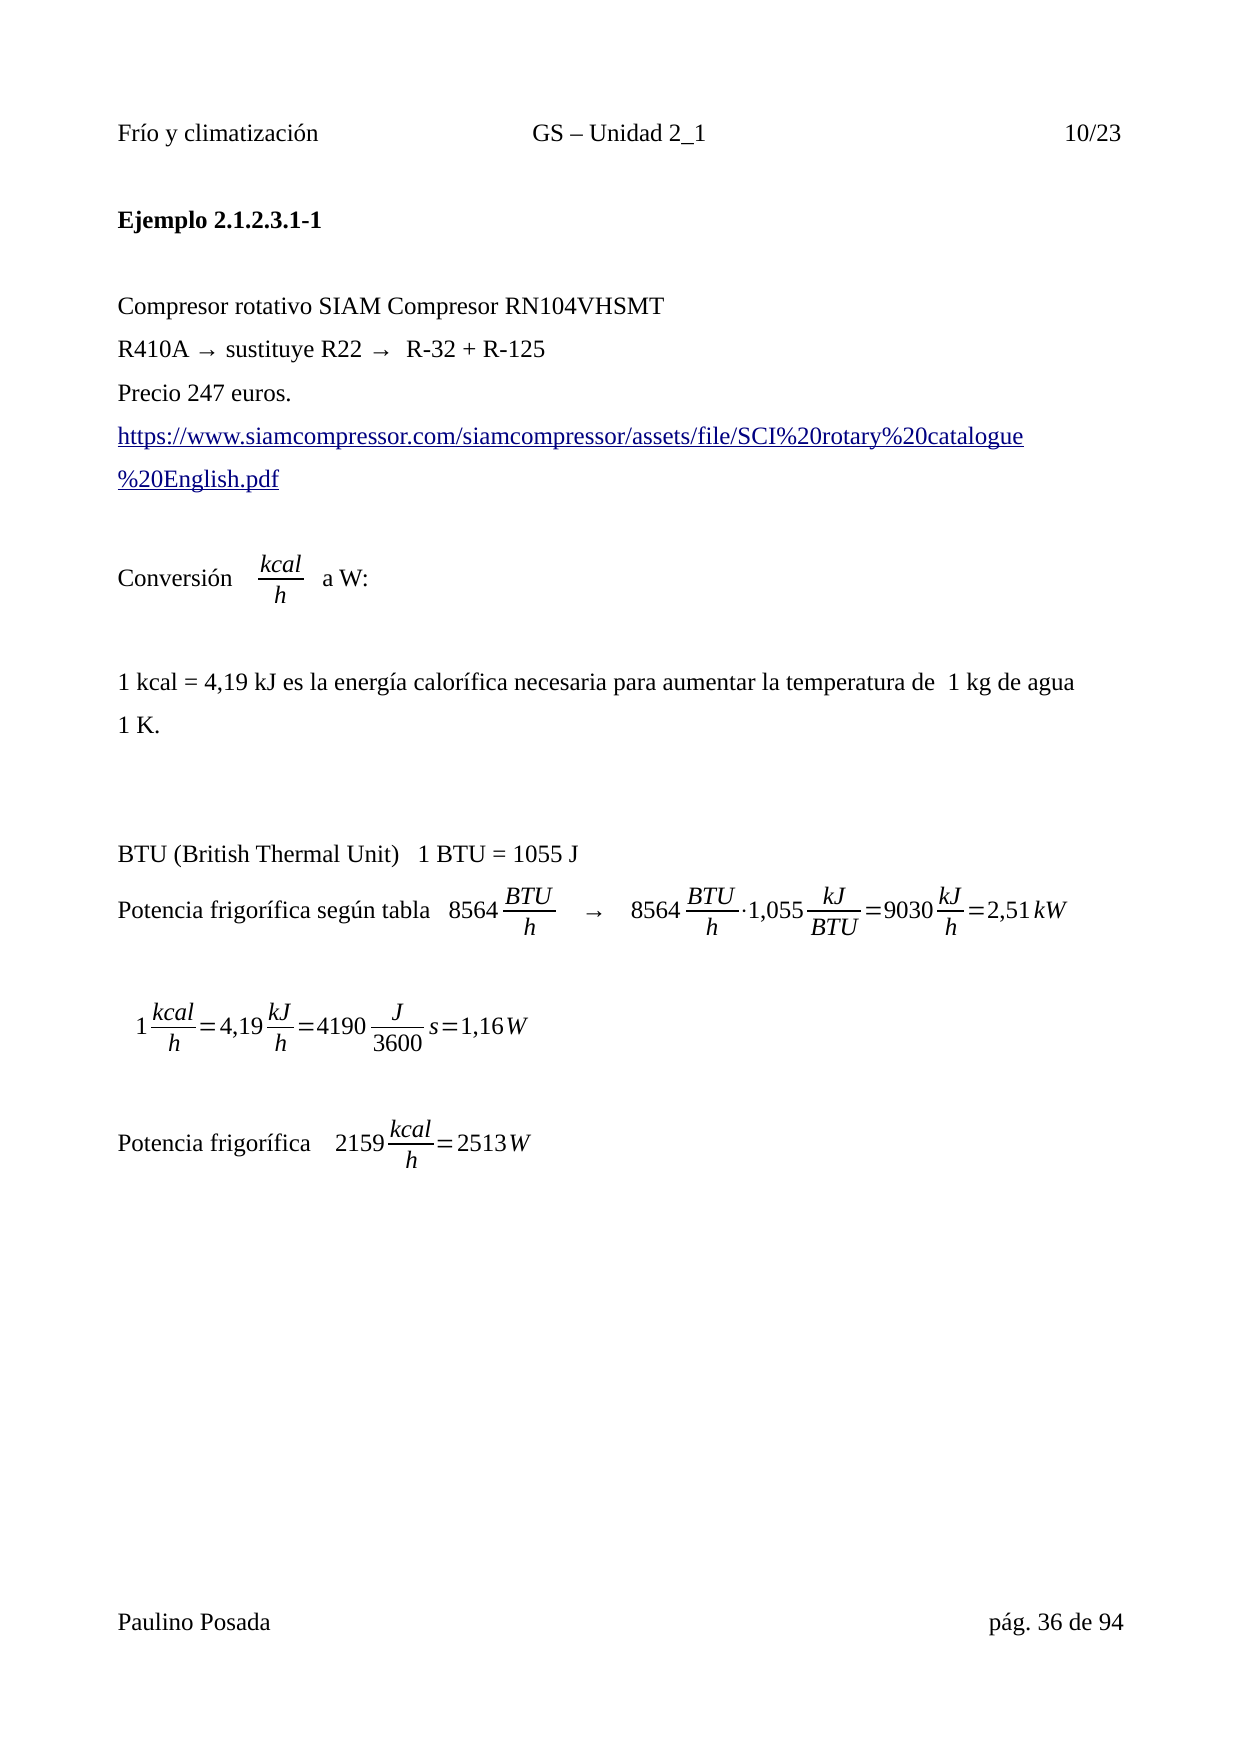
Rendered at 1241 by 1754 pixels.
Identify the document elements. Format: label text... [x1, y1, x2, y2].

text 1 K. [117, 710, 1123, 738]
text Precio 247 euros. [117, 378, 1123, 406]
text BTU (British Thermal Unit) 1 BTU = 1055 J [117, 839, 1123, 868]
text https://www.siamcompressor.com/siamcompressor/assets/file/SCI%20rotary%20catalogue%20English.pdf [117, 421, 1123, 493]
text Ejemplo 2.1.2.3.1-1 [117, 205, 1123, 234]
text 1 kcal = 4,19 kJ es la energía calorífica necesaria para aumentar la temperatura de 1 kg de agua [117, 667, 1123, 695]
text Conversión a W: [117, 550, 1123, 609]
text Potencia frigorífica según tabla → [117, 882, 1123, 941]
text Potencia frigorífica [117, 1115, 1123, 1174]
text R410A → sustituye R22 → R-32 + R-125 [117, 334, 1123, 363]
text Compresor rotativo SIAM Compresor RN104VHSMT [117, 291, 1123, 320]
